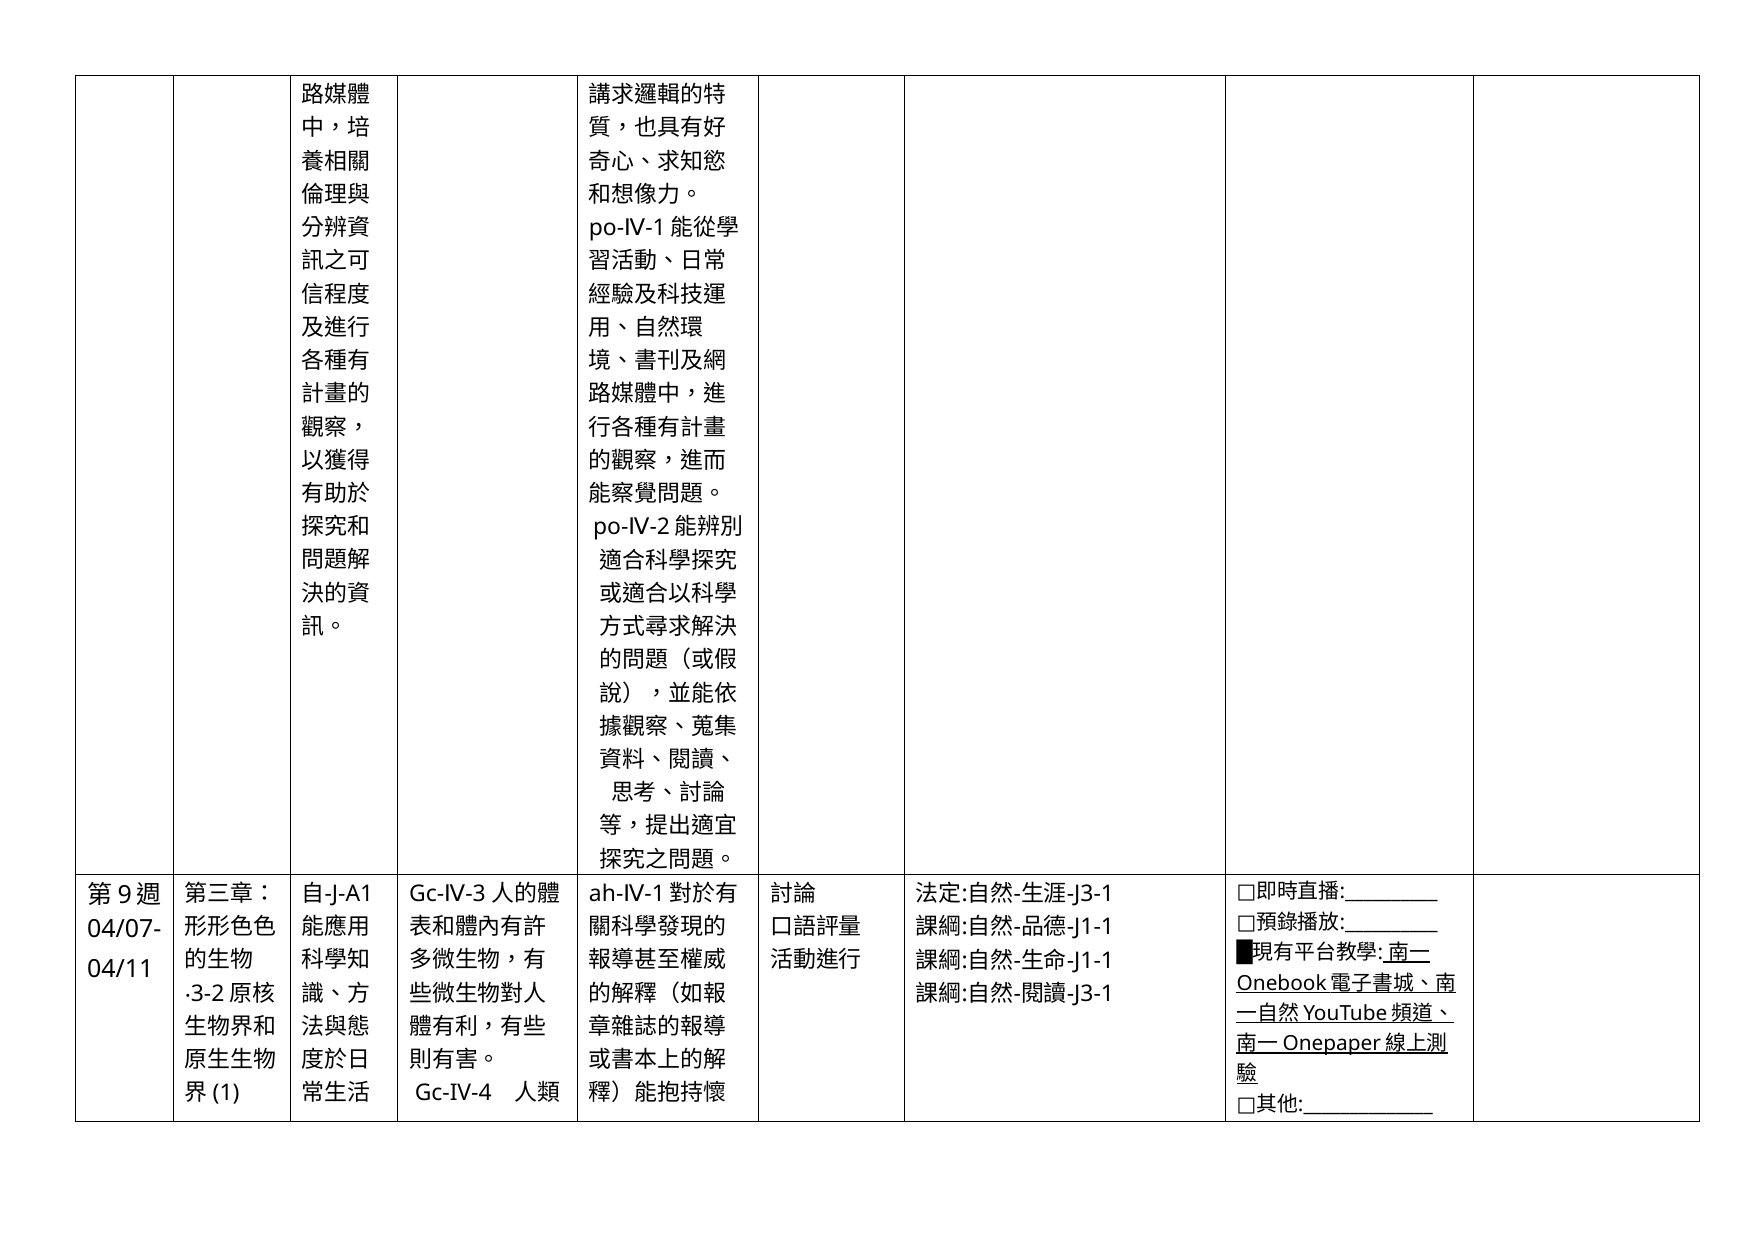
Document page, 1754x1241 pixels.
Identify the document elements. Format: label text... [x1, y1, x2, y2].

table_cell 路媒體中，培養相關倫理與分辨資訊之可信程度及進行各種有計畫的觀察，以獲得有助於探究和問題解決的資訊。 [291, 76, 397, 874]
table_cell [905, 76, 1225, 874]
table_cell 自-J-A1能應用科學知識、方法與態度於日常生活 [291, 875, 397, 1121]
table_cell [174, 76, 290, 874]
table_cell [1474, 76, 1699, 874]
table_cell [1226, 76, 1473, 874]
table_cell [1474, 875, 1699, 1121]
table_cell [76, 76, 173, 874]
table_cell ah-Ⅳ-1對於有關科學發現的報導甚至權威的解釋（如報章雜誌的報導或書本上的解釋）能抱持懷 [578, 875, 758, 1121]
table_cell [398, 76, 577, 874]
table_cell 講求邏輯的特質，也具有好奇心、求知慾和想像力。 po-Ⅳ-1能從學習活動、日常經驗及科技運用、自然環境、書刊及網路媒體中，進行各種有計畫的觀察，進而能察覺問題。 po-Ⅳ-2能辨別適合科學探究或適合以科學方式尋求解決的問題（或假說），並能依據觀察、蒐集資料、閱讀、思考、討論等，提出適宜探究之問題。 [578, 76, 758, 874]
table_cell [759, 76, 904, 874]
table_cell □即時直播:__________ □預錄播放:__________ █現有平台教學: 南一Onebook電子書城、南一自然YouTube頻道、南一Onepaper線上測驗 □其他:______________ [1226, 875, 1473, 1121]
table_cell 第9週 04/07-04/11 [76, 875, 173, 1121]
table_cell Gc-Ⅳ-3 人的體表和體內有許多微生物，有些微生物對人體有利，有些則有害。 Gc-IV-4 人類 [398, 875, 577, 1121]
table_cell 法定:自然-生涯-J3-1 課綱:自然-品德-J1-1 課綱:自然-生命-J1-1 課綱:自然-閱讀-J3-1 [905, 875, 1225, 1121]
table_cell 討論 口語評量 活動進行 [759, 875, 904, 1121]
table_cell 第三章：形形色色的生物 ‧3-2原核生物界和原生生物界 (1) [174, 875, 290, 1121]
